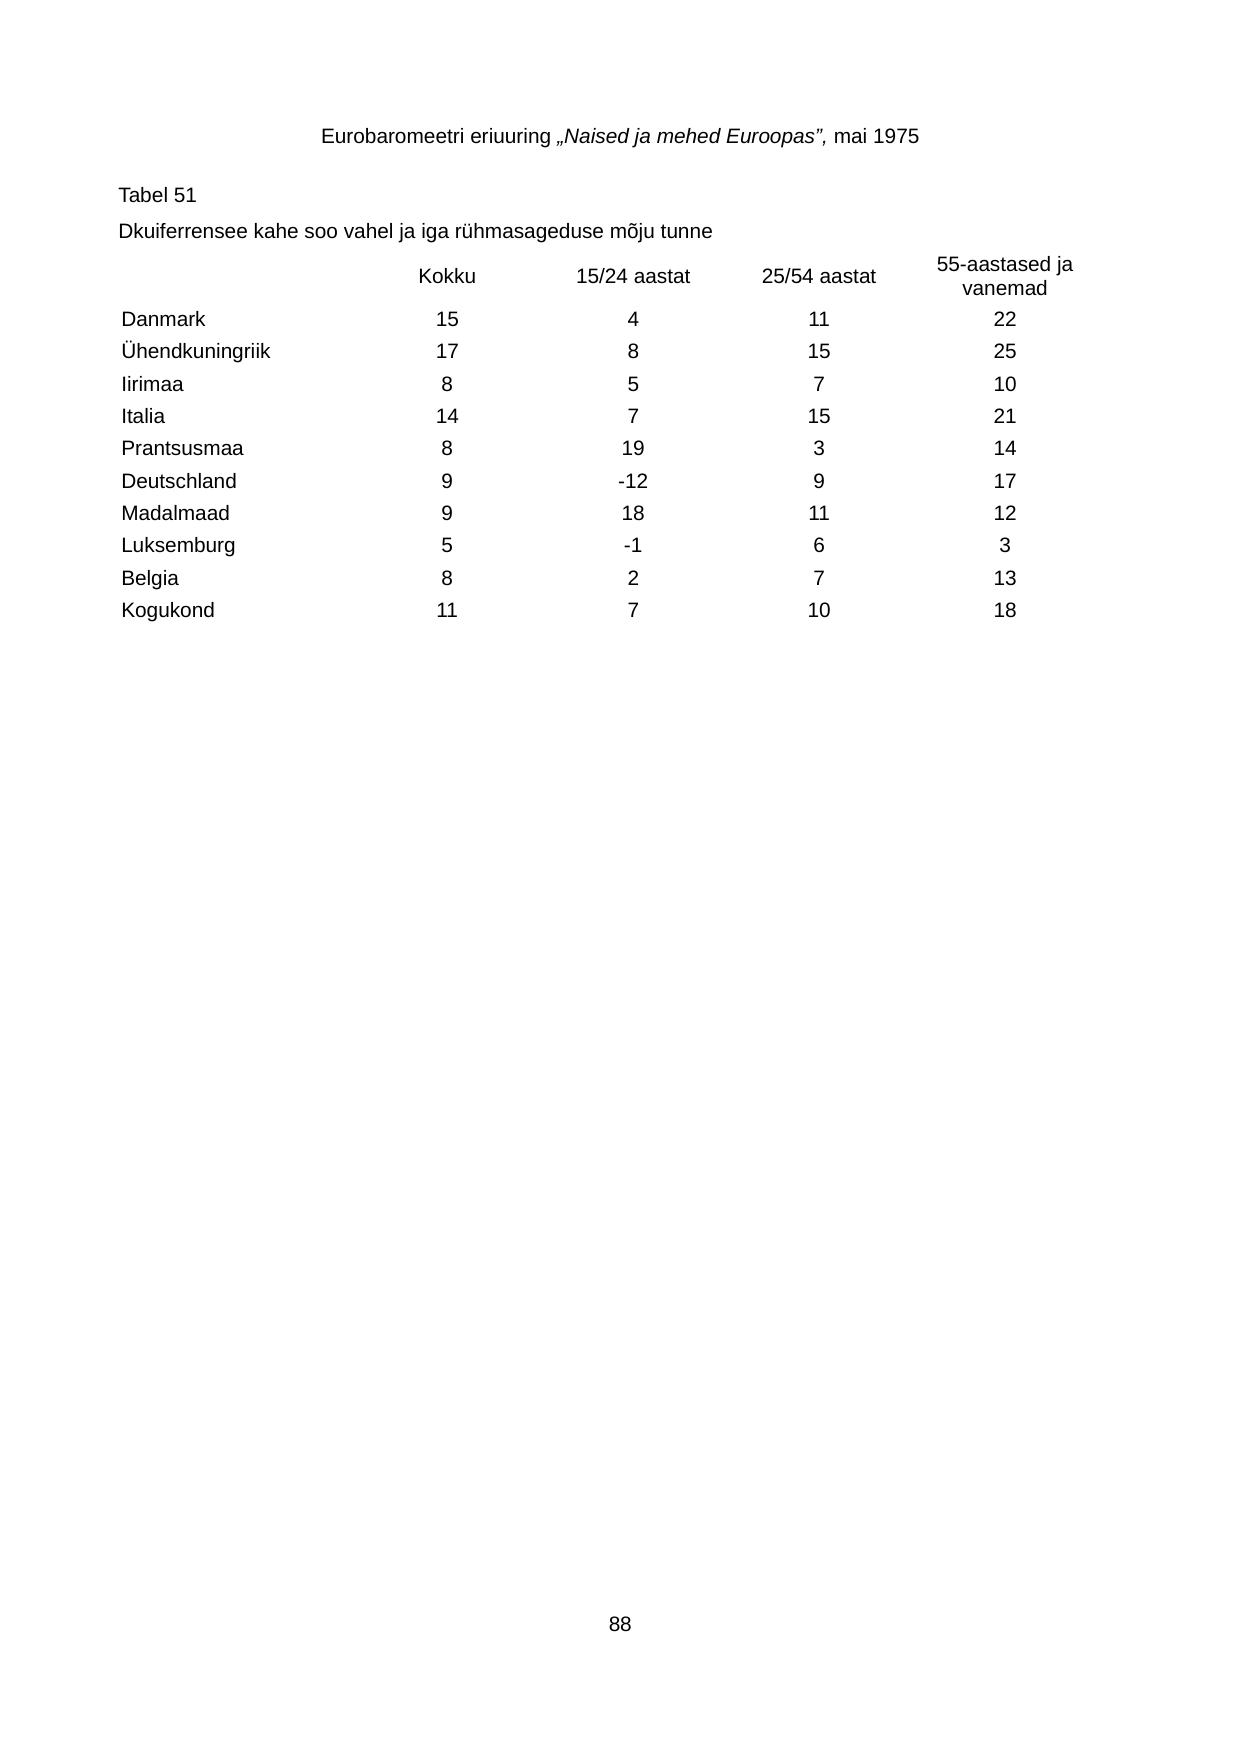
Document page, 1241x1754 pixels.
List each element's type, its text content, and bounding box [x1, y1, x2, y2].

table_header 25/54 aastat [726, 249, 912, 302]
table_cell Danmark [118, 303, 354, 335]
table_header Kokku [354, 249, 540, 302]
table_cell 7 [540, 400, 726, 432]
table_cell 9 [726, 464, 912, 497]
table_cell 11 [726, 497, 912, 529]
table_cell -1 [540, 529, 726, 562]
table_cell 13 [912, 562, 1098, 594]
table_cell 8 [354, 562, 540, 594]
table_cell Kogukond [118, 594, 354, 626]
table_cell 22 [912, 303, 1098, 335]
table_cell 11 [354, 594, 540, 626]
table_cell 18 [912, 594, 1098, 626]
table_cell 3 [726, 432, 912, 464]
table_cell 2 [540, 562, 726, 594]
table_cell Iirimaa [118, 367, 354, 399]
table_header [118, 249, 354, 302]
table_cell 6 [726, 529, 912, 562]
table_cell 7 [726, 562, 912, 594]
table_cell 11 [726, 303, 912, 335]
table_cell Italia [118, 400, 354, 432]
table_cell 17 [912, 464, 1098, 497]
table_header 15/24 aastat [540, 249, 726, 302]
table_cell 9 [354, 464, 540, 497]
table_cell 4 [540, 303, 726, 335]
table_cell Ühendkuningriik [118, 335, 354, 367]
text Dkuiferrensee kahe soo vahel ja iga rühmasageduse mõju tunne [118, 219, 1122, 243]
table_cell 7 [726, 367, 912, 399]
table_cell Belgia [118, 562, 354, 594]
table_cell 5 [354, 529, 540, 562]
table_cell 25 [912, 335, 1098, 367]
table_cell Deutschland [118, 464, 354, 497]
table_cell 15 [726, 335, 912, 367]
table_cell 7 [540, 594, 726, 626]
table_cell 8 [540, 335, 726, 367]
table_cell 8 [354, 432, 540, 464]
table_cell 21 [912, 400, 1098, 432]
table_cell 14 [354, 400, 540, 432]
table_cell 12 [912, 497, 1098, 529]
table_cell Prantsusmaa [118, 432, 354, 464]
table_cell Luksemburg [118, 529, 354, 562]
table_cell 8 [354, 367, 540, 399]
table_cell 10 [726, 594, 912, 626]
table_cell 15 [726, 400, 912, 432]
table_cell 18 [540, 497, 726, 529]
table_cell 10 [912, 367, 1098, 399]
table_cell 19 [540, 432, 726, 464]
table_cell Madalmaad [118, 497, 354, 529]
text Tabel 51 [118, 183, 1122, 207]
table_cell 17 [354, 335, 540, 367]
table_cell -12 [540, 464, 726, 497]
table_cell 15 [354, 303, 540, 335]
table_header 55-aastased ja vanemad [912, 249, 1098, 302]
table_cell 9 [354, 497, 540, 529]
table_cell 14 [912, 432, 1098, 464]
table_cell 5 [540, 367, 726, 399]
table_cell 3 [912, 529, 1098, 562]
